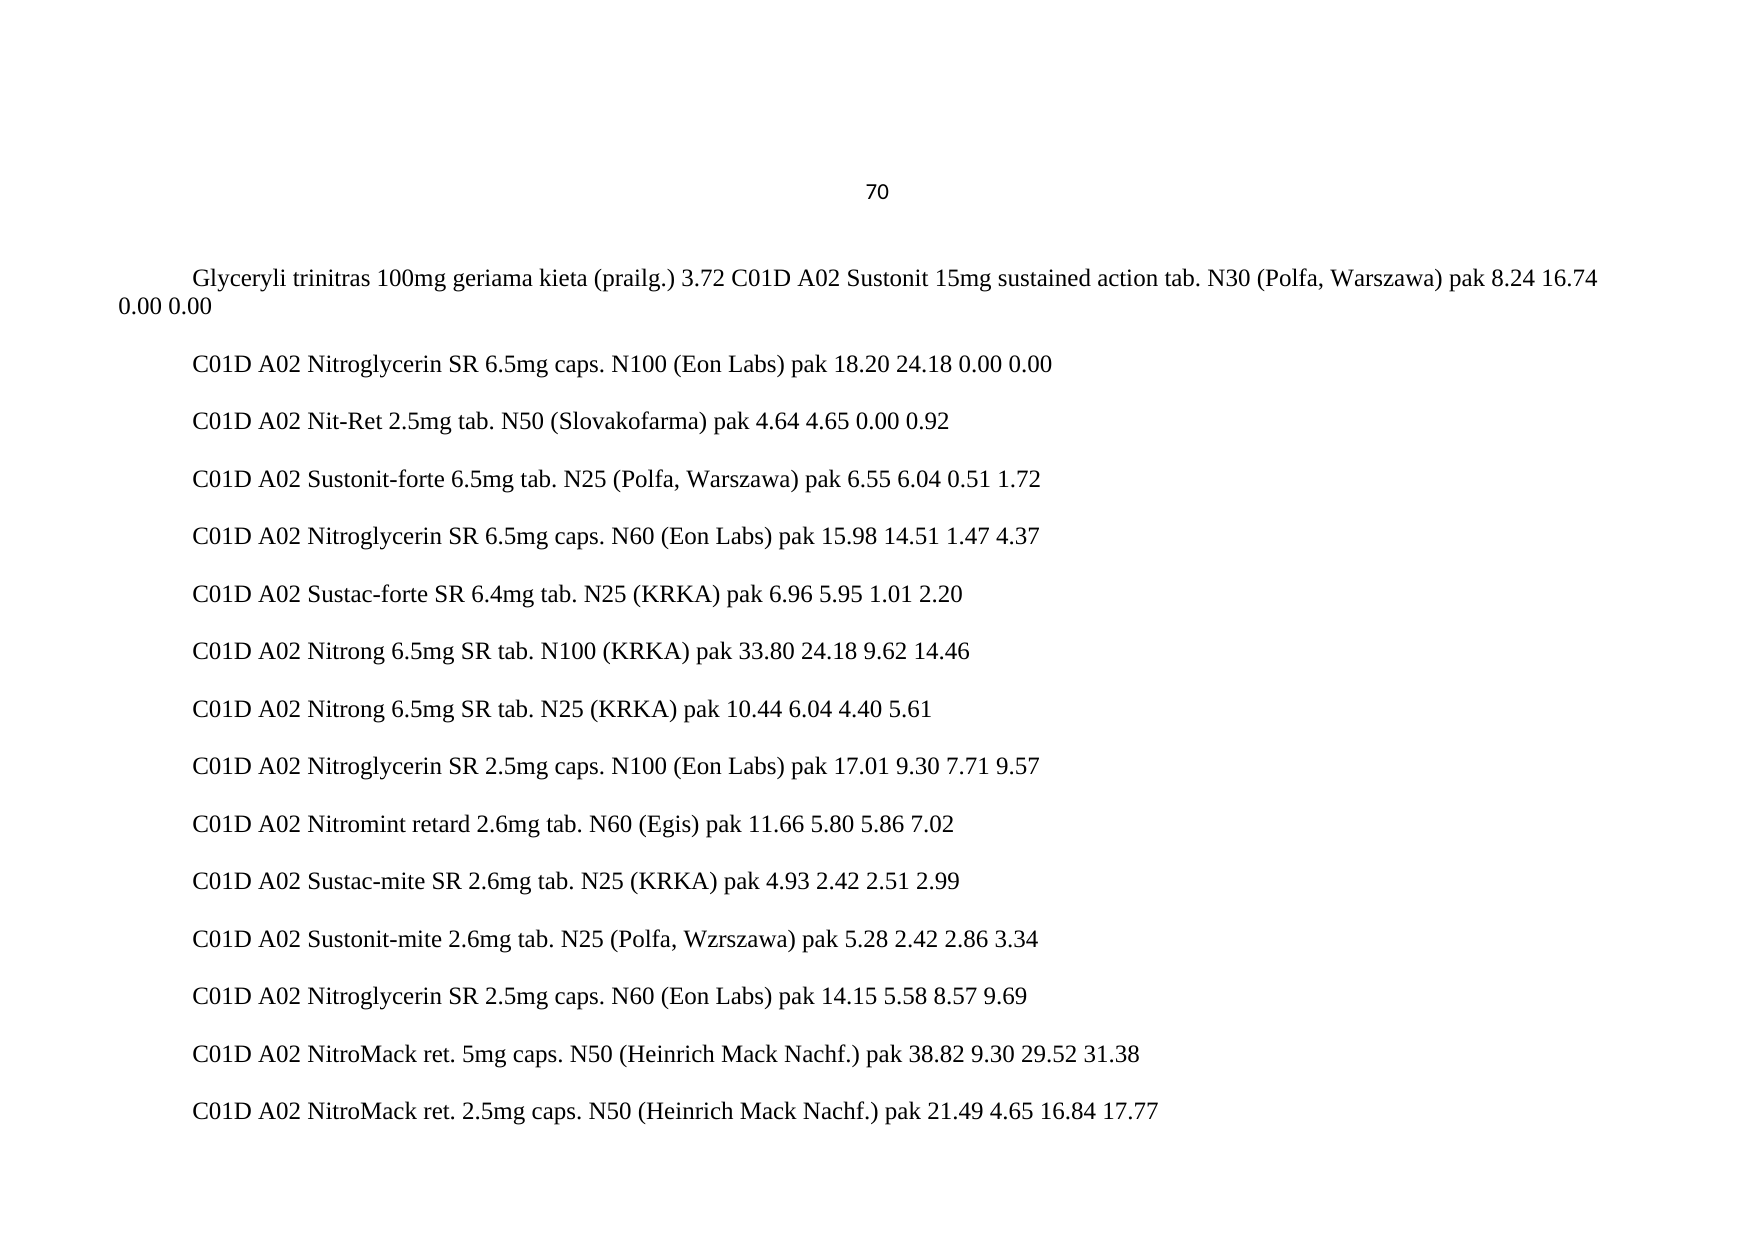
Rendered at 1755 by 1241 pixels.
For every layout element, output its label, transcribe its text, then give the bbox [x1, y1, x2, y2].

text C01D A02 Nitroglycerin SR 6.5mg caps. N100 (Eon Labs) pak 18.20 24.18 0.00 0.00 [118, 349, 1636, 378]
text C01D A02 Sustonit-forte 6.5mg tab. N25 (Polfa, Warszawa) pak 6.55 6.04 0.51 1.72 [118, 464, 1636, 493]
text C01D A02 Nitroglycerin SR 2.5mg caps. N60 (Eon Labs) pak 14.15 5.58 8.57 9.69 [118, 981, 1636, 1010]
text C01D A02 Nitroglycerin SR 6.5mg caps. N60 (Eon Labs) pak 15.98 14.51 1.47 4.37 [118, 521, 1636, 550]
text C01D A02 Nitrong 6.5mg SR tab. N100 (KRKA) pak 33.80 24.18 9.62 14.46 [118, 636, 1636, 665]
text C01D A02 Nitrong 6.5mg SR tab. N25 (KRKA) pak 10.44 6.04 4.40 5.61 [118, 694, 1636, 723]
text C01D A02 Sustac-mite SR 2.6mg tab. N25 (KRKA) pak 4.93 2.42 2.51 2.99 [118, 866, 1636, 895]
text C01D A02 Nit-Ret 2.5mg tab. N50 (Slovakofarma) pak 4.64 4.65 0.00 0.92 [118, 406, 1636, 435]
text C01D A02 NitroMack ret. 2.5mg caps. N50 (Heinrich Mack Nachf.) pak 21.49 4.65 16.84 17.77 [118, 1096, 1636, 1125]
text C01D A02 Nitroglycerin SR 2.5mg caps. N100 (Eon Labs) pak 17.01 9.30 7.71 9.57 [118, 751, 1636, 780]
text C01D A02 Sustonit-mite 2.6mg tab. N25 (Polfa, Wzrszawa) pak 5.28 2.42 2.86 3.34 [118, 924, 1636, 953]
text Glyceryli trinitras 100mg geriama kieta (prailg.) 3.72 C01D A02 Sustonit 15mg sustained action tab. N30 (Polfa, Warszawa) pak 8.24 16.74 0.00 0.00 [118, 263, 1636, 320]
text C01D A02 NitroMack ret. 5mg caps. N50 (Heinrich Mack Nachf.) pak 38.82 9.30 29.52 31.38 [118, 1039, 1636, 1068]
text C01D A02 Nitromint retard 2.6mg tab. N60 (Egis) pak 11.66 5.80 5.86 7.02 [118, 809, 1636, 838]
text C01D A02 Sustac-forte SR 6.4mg tab. N25 (KRKA) pak 6.96 5.95 1.01 2.20 [118, 579, 1636, 608]
